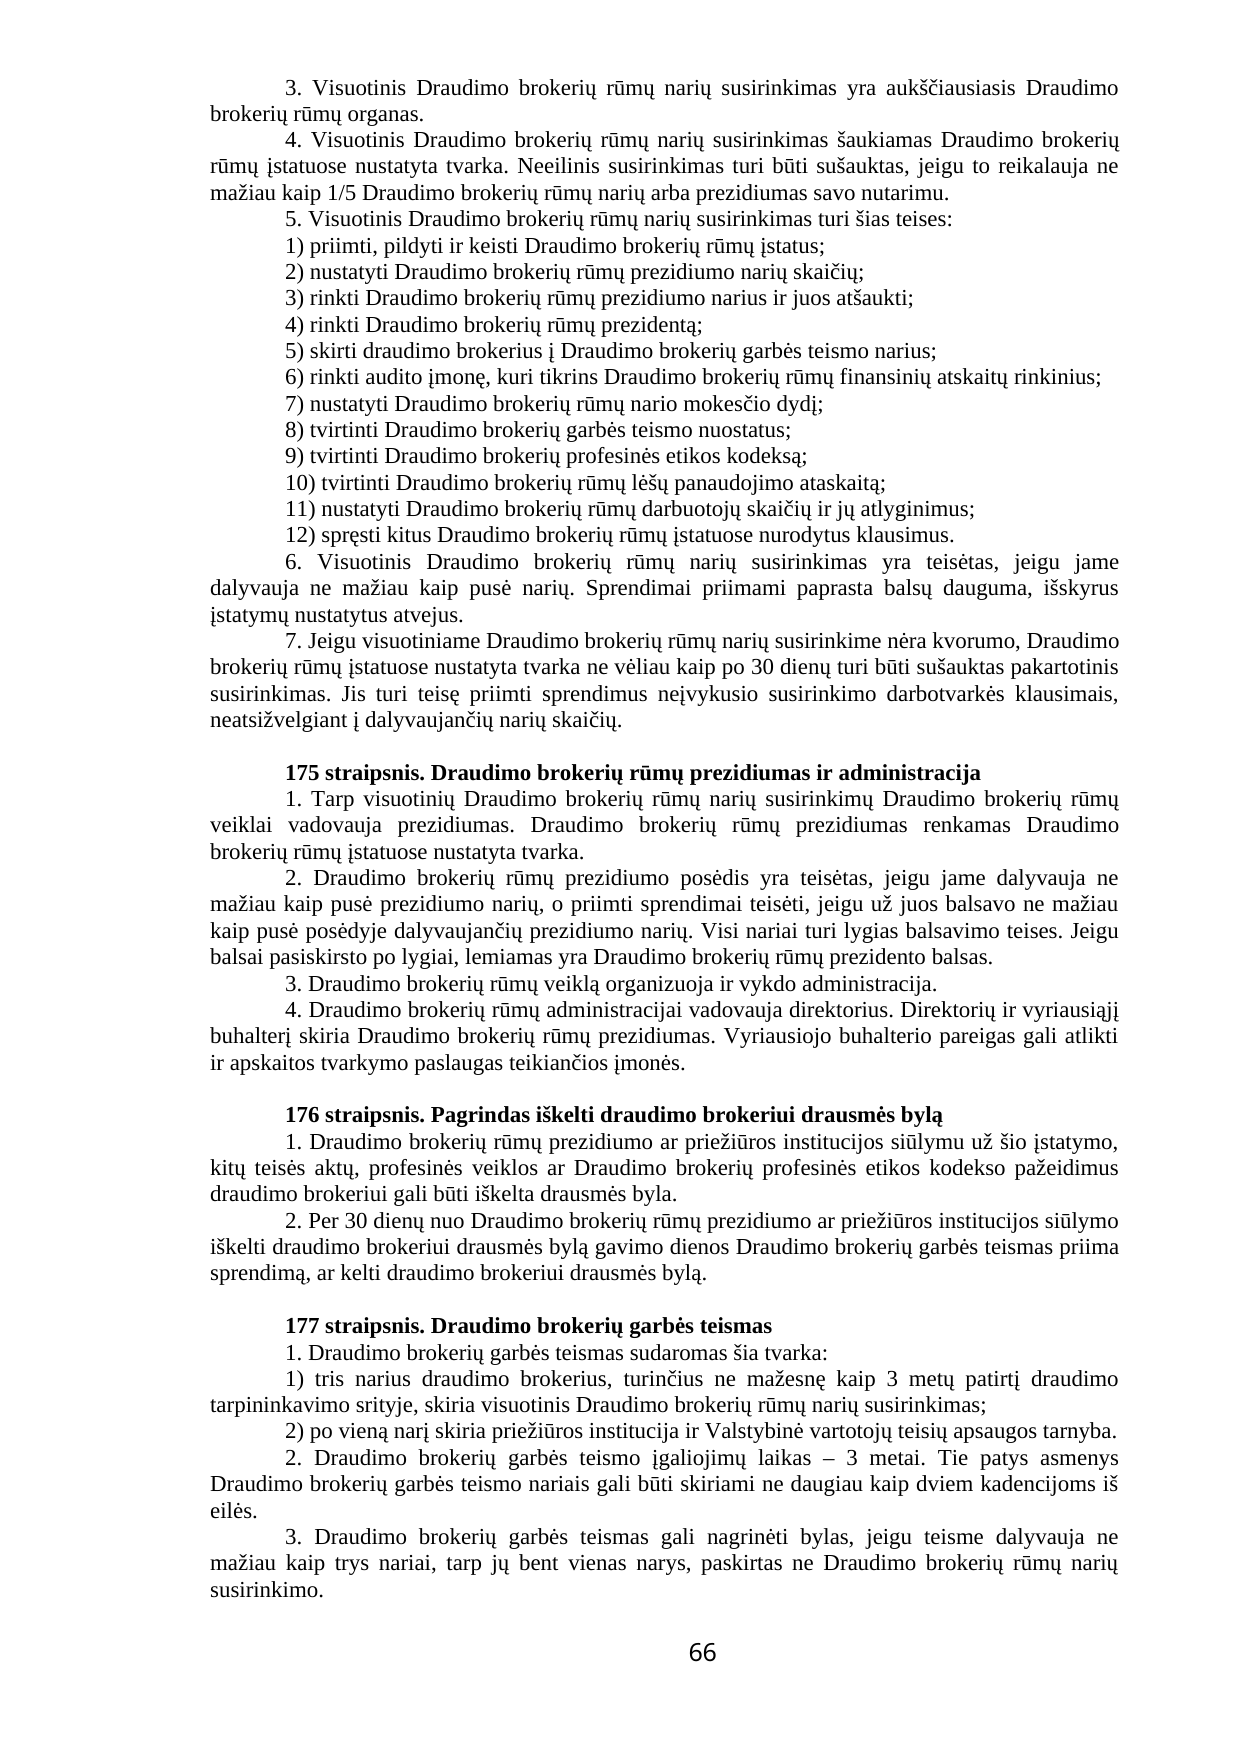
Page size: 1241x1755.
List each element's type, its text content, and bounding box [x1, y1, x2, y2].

text 2. Per 30 dienų nuo Draudimo brokerių rūmų prezidiumo ar priežiūros institucijos siūlymo iškelti draudimo brokeriui drausmės bylą gavimo dienos Draudimo brokerių garbės teismas priima sprendimą, ar kelti draudimo brokeriui drausmės bylą. [210, 1207, 1120, 1286]
text 9) tvirtinti Draudimo brokerių profesinės etikos kodeksą; [210, 442, 1120, 469]
text 4. Draudimo brokerių rūmų administracijai vadovauja direktorius. Direktorių ir vyriausiąjį buhalterį skiria Draudimo brokerių rūmų prezidiumas. Vyriausiojo buhalterio pareigas gali atlikti ir apskaitos tvarkymo paslaugas teikiančios įmonės. [210, 996, 1120, 1075]
text 6. Visuotinis Draudimo brokerių rūmų narių susirinkimas yra teisėtas, jeigu jame dalyvauja ne mažiau kaip pusė narių. Sprendimai priimami paprasta balsų dauguma, išskyrus įstatymų nustatytus atvejus. [210, 548, 1120, 627]
text 2. Draudimo brokerių rūmų prezidiumo posėdis yra teisėtas, jeigu jame dalyvauja ne mažiau kaip pusė prezidiumo narių, o priimti sprendimai teisėti, jeigu už juos balsavo ne mažiau kaip pusė posėdyje dalyvaujančių prezidiumo narių. Visi nariai turi lygias balsavimo teises. Jeigu balsai pasiskirsto po lygiai, lemiamas yra Draudimo brokerių rūmų prezidento balsas. [210, 864, 1120, 969]
text 12) spręsti kitus Draudimo brokerių rūmų įstatuose nurodytus klausimus. [210, 522, 1120, 548]
text 3. Draudimo brokerių rūmų veiklą organizuoja ir vykdo administracija. [210, 969, 1120, 996]
text 8) tvirtinti Draudimo brokerių garbės teismo nuostatus; [210, 416, 1120, 442]
text 1. Draudimo brokerių rūmų prezidiumo ar priežiūros institucijos siūlymu už šio įstatymo, kitų teisės aktų, profesinės veiklos ar Draudimo brokerių profesinės etikos kodekso pažeidimus draudimo brokeriui gali būti iškelta drausmės byla. [210, 1128, 1120, 1207]
text 7. Jeigu visuotiniame Draudimo brokerių rūmų narių susirinkime nėra kvorumo, Draudimo brokerių rūmų įstatuose nustatyta tvarka ne vėliau kaip po 30 dienų turi būti sušauktas pakartotinis susirinkimas. Jis turi teisę priimti sprendimus neįvykusio susirinkimo darbotvarkės klausimais, neatsižvelgiant į dalyvaujančių narių skaičių. [210, 627, 1120, 732]
text 1) tris narius draudimo brokerius, turinčius ne mažesnę kaip 3 metų patirtį draudimo tarpininkavimo srityje, skiria visuotinis Draudimo brokerių rūmų narių susirinkimas; [210, 1365, 1120, 1418]
text 2. Draudimo brokerių garbės teismo įgaliojimų laikas – 3 metai. Tie patys asmenys Draudimo brokerių garbės teismo nariais gali būti skiriami ne daugiau kaip dviem kadencijoms iš eilės. [210, 1444, 1120, 1523]
text 1. Tarp visuotinių Draudimo brokerių rūmų narių susirinkimų Draudimo brokerių rūmų veiklai vadovauja prezidiumas. Draudimo brokerių rūmų prezidiumas renkamas Draudimo brokerių rūmų įstatuose nustatyta tvarka. [210, 785, 1120, 864]
text 3. Visuotinis Draudimo brokerių rūmų narių susirinkimas yra aukščiausiasis Draudimo brokerių rūmų organas. [210, 73, 1120, 126]
text 4) rinkti Draudimo brokerių rūmų prezidentą; [210, 311, 1120, 337]
text 177 straipsnis. Draudimo brokerių garbės teismas [210, 1312, 1120, 1338]
text 6) rinkti audito įmonę, kuri tikrins Draudimo brokerių rūmų finansinių atskaitų rinkinius; [210, 363, 1120, 390]
text 1. Draudimo brokerių garbės teismas sudaromas šia tvarka: [210, 1338, 1120, 1365]
text 4. Visuotinis Draudimo brokerių rūmų narių susirinkimas šaukiamas Draudimo brokerių rūmų įstatuose nustatyta tvarka. Neeilinis susirinkimas turi būti sušauktas, jeigu to reikalauja ne mažiau kaip 1/5 Draudimo brokerių rūmų narių arba prezidiumas savo nutarimu. [210, 126, 1120, 205]
text 1) priimti, pildyti ir keisti Draudimo brokerių rūmų įstatus; [210, 232, 1120, 258]
text 176 straipsnis. Pagrindas iškelti draudimo brokeriui drausmės bylą [210, 1101, 1120, 1128]
text 3. Draudimo brokerių garbės teismas gali nagrinėti bylas, jeigu teisme dalyvauja ne mažiau kaip trys nariai, tarp jų bent vienas narys, paskirtas ne Draudimo brokerių rūmų narių susirinkimo. [210, 1523, 1120, 1602]
text 7) nustatyti Draudimo brokerių rūmų nario mokesčio dydį; [210, 390, 1120, 416]
text 2) po vieną narį skiria priežiūros institucija ir Valstybinė vartotojų teisių apsaugos tarnyba. [210, 1418, 1120, 1444]
text 11) nustatyti Draudimo brokerių rūmų darbuotojų skaičių ir jų atlyginimus; [210, 495, 1120, 522]
text 5. Visuotinis Draudimo brokerių rūmų narių susirinkimas turi šias teises: [210, 205, 1120, 232]
text 3) rinkti Draudimo brokerių rūmų prezidiumo narius ir juos atšaukti; [210, 284, 1120, 311]
text 10) tvirtinti Draudimo brokerių rūmų lėšų panaudojimo ataskaitą; [210, 469, 1120, 495]
text 2) nustatyti Draudimo brokerių rūmų prezidiumo narių skaičių; [210, 258, 1120, 284]
text 175 straipsnis. Draudimo brokerių rūmų prezidiumas ir administracija [210, 759, 1120, 785]
text 5) skirti draudimo brokerius į Draudimo brokerių garbės teismo narius; [210, 337, 1120, 363]
